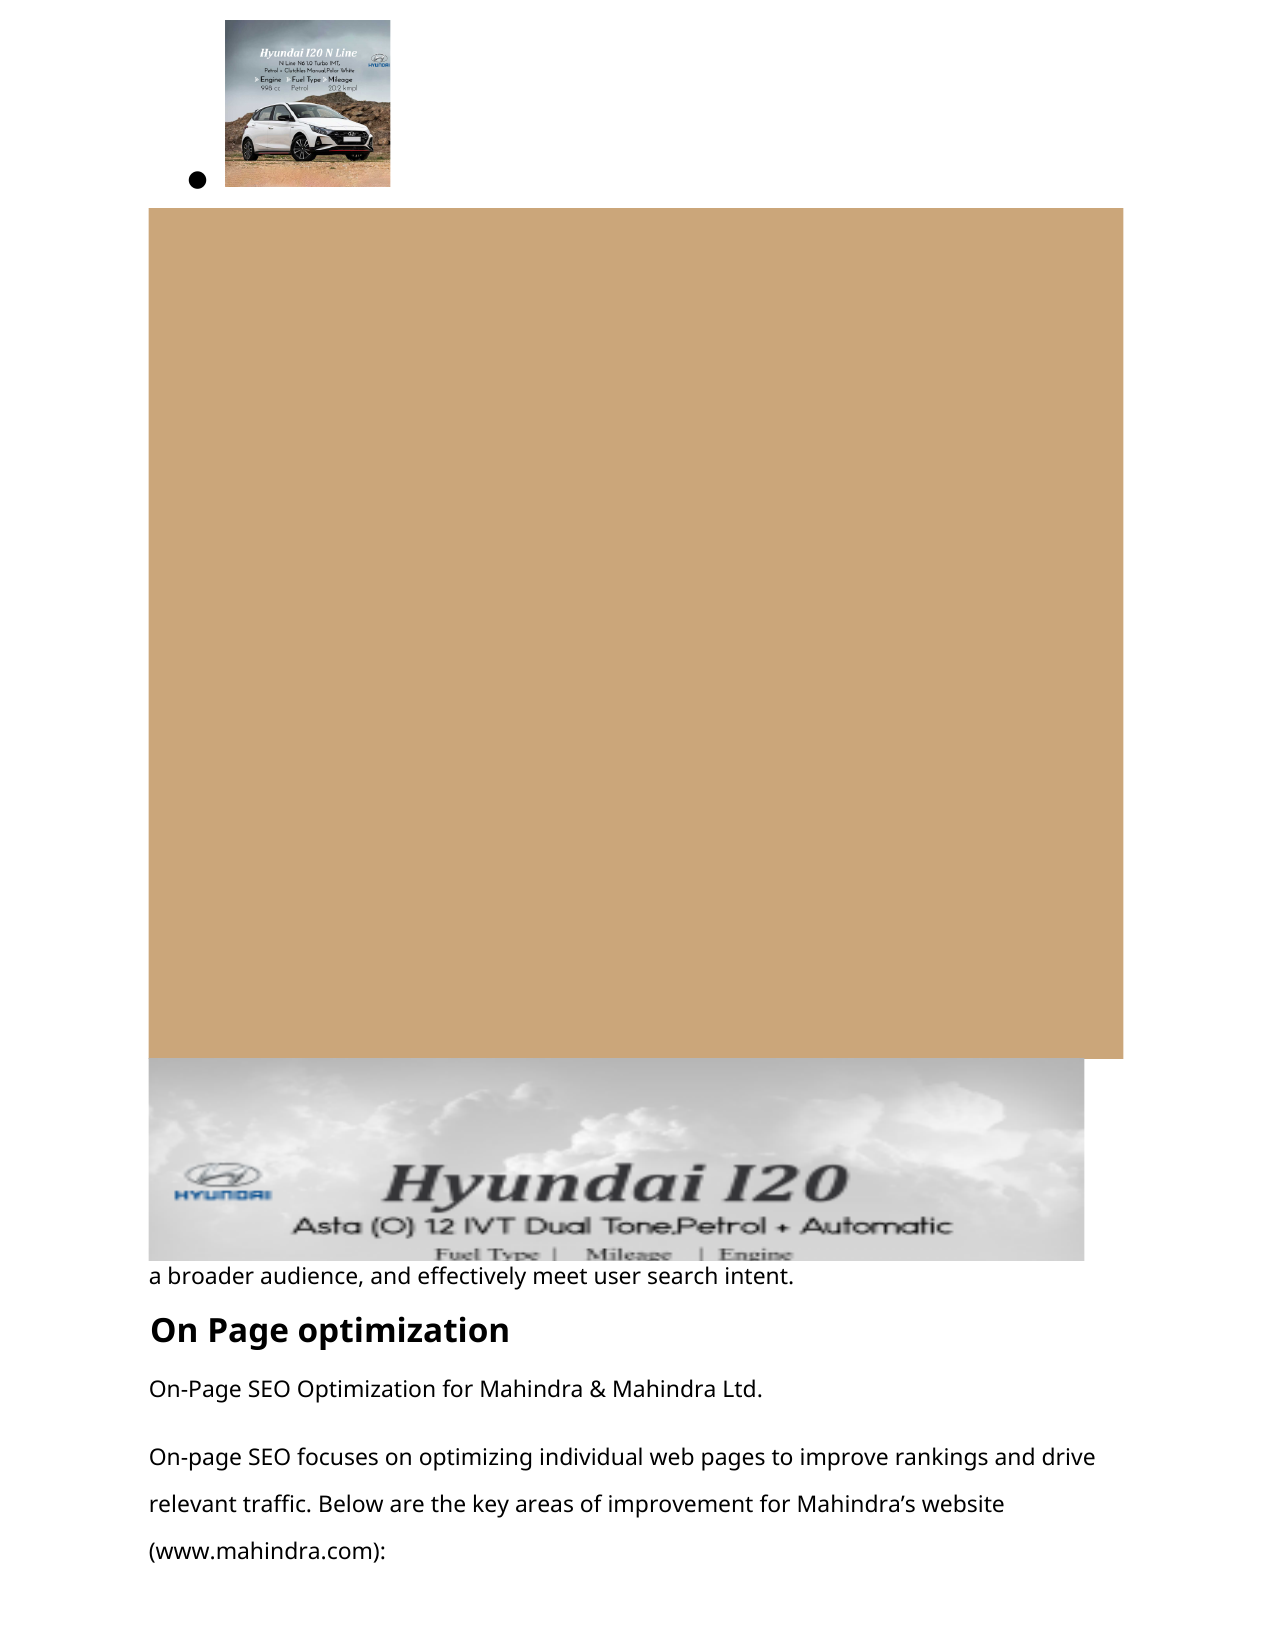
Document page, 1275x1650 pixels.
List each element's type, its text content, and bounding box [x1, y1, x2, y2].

text a broader audience, and effectively meet user search intent. [148, 1260, 1125, 1291]
text On-Page SEO Optimization for Mahindra & Mahindra Ltd. [148, 1373, 1125, 1404]
text On-page SEO focuses on optimizing individual web pages to improve rankings and drive relevant traffic. Below are the key areas of improvement for Mahindra’s website (www.mahindra.com): [148, 1441, 1125, 1566]
subtitle On Page optimization [150, 1307, 1125, 1352]
picture [148, 208, 1124, 1261]
picture [225, 20, 391, 187]
